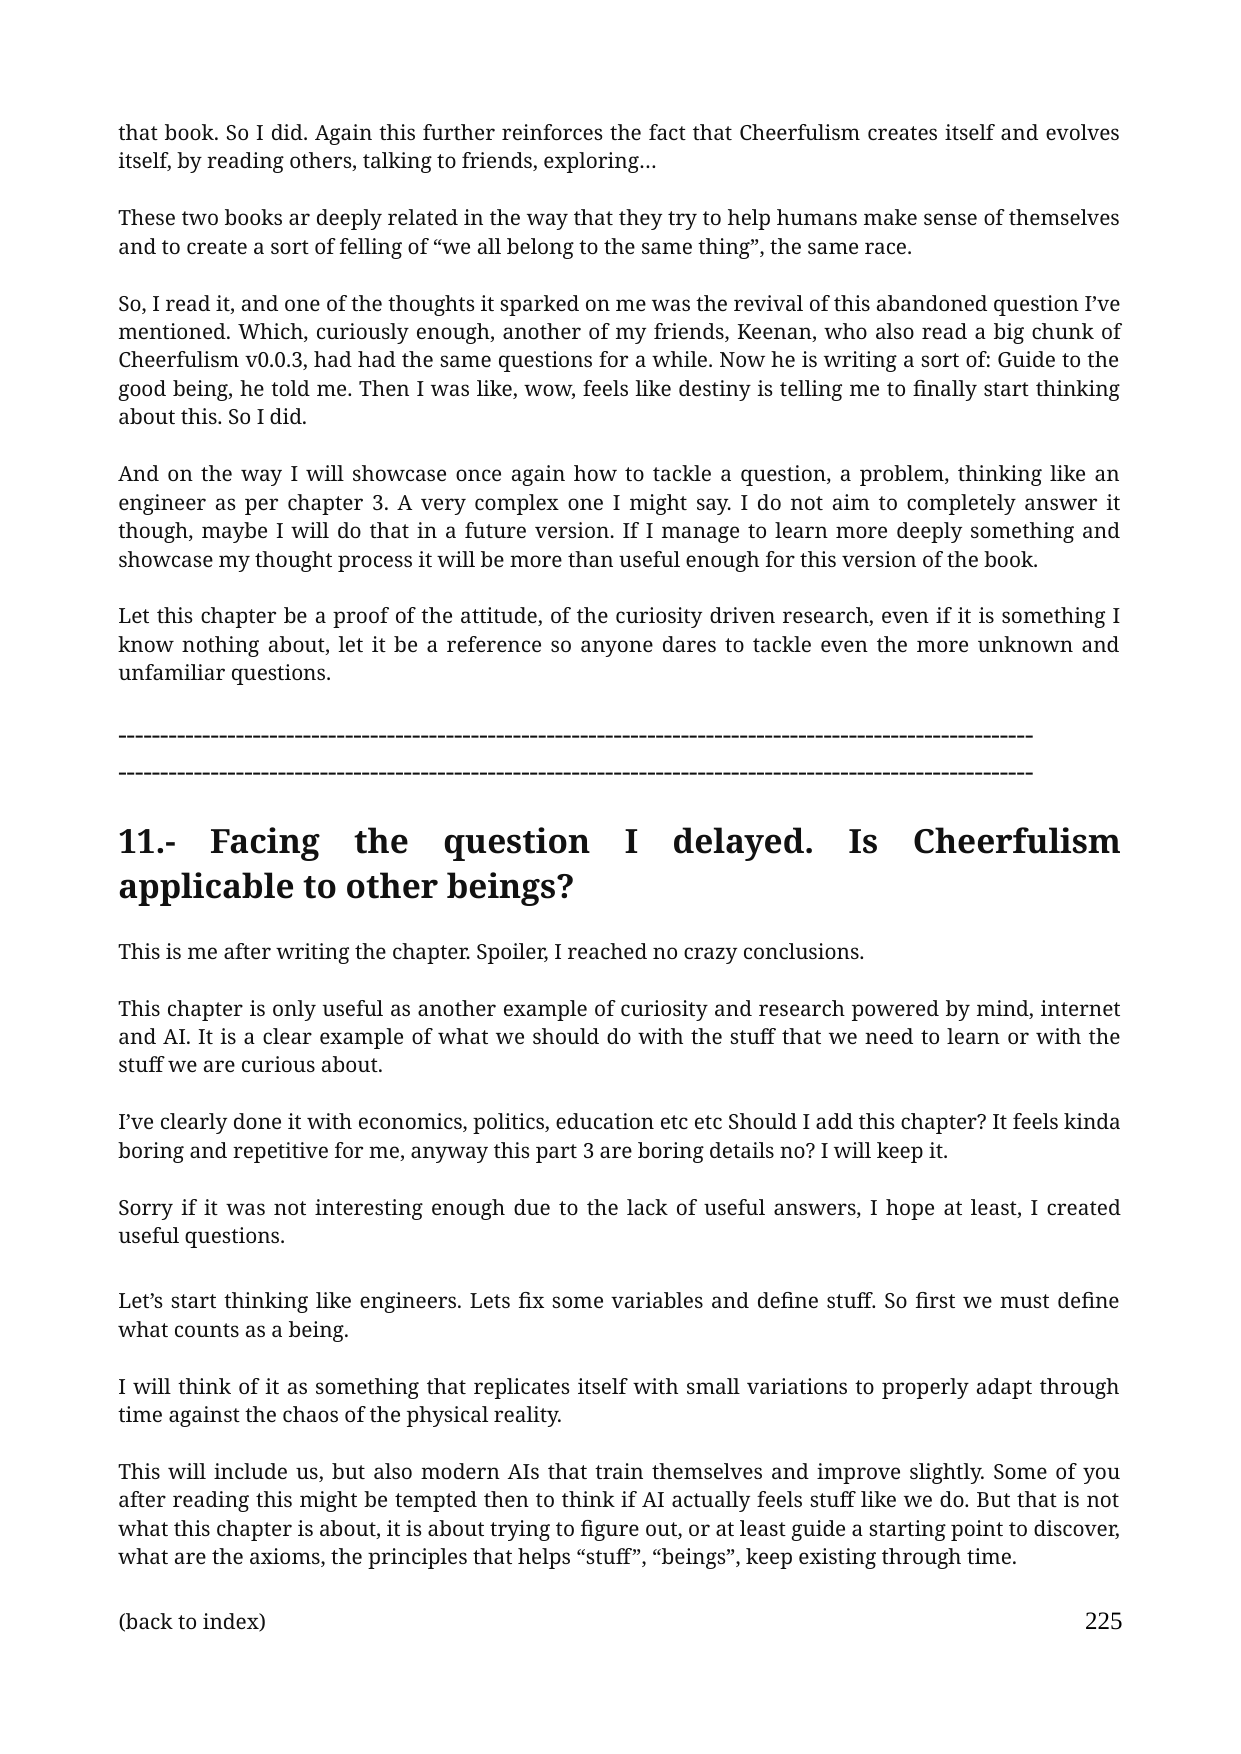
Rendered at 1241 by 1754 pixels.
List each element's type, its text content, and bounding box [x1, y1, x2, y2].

text These two books ar deeply related in the way that they try to help humans make sense of themselves and to create a sort of felling of “we all belong to the same thing”, the same race. [118, 203, 1122, 260]
text I will think of it as something that replicates itself with small variations to properly adapt through time against the chaos of the physical reality. [118, 1372, 1122, 1429]
text Let’s start thinking like engineers. Lets fix some variables and define stuff. So first we must define what counts as a being. [118, 1286, 1122, 1343]
text Let this chapter be a proof of the attitude, of the curiosity driven research, even if it is something I know nothing about, let it be a reference so anyone dares to tackle even the more unknown and unfamiliar questions. [118, 602, 1122, 687]
text ------------------------------------------------------------------------------------------------------------- [118, 715, 1122, 752]
text So, I read it, and one of the thoughts it sparked on me was the revival of this abandoned question I’ve mentioned. Which, curiously enough, another of my friends, Keenan, who also read a big chunk of Cheerfulism v0.0.3, had had the same questions for a while. Now he is writing a sort of: Guide to the good being, he told me. Then I was like, wow, feels like destiny is telling me to finally start thinking about this. So I did. [118, 289, 1122, 431]
text This will include us, but also modern AIs that train themselves and improve slightly. Some of you after reading this might be tempted then to think if AI actually feels stuff like we do. But that is not what this chapter is about, it is about trying to figure out, or at least guide a starting point to discover, what are the axioms, the principles that helps “stuff”, “beings”, keep existing through time. [118, 1457, 1122, 1571]
text I’ve clearly done it with economics, politics, education etc etc Should I add this chapter? It feels kinda boring and repetitive for me, anyway this part 3 are boring details no? I will keep it. [118, 1107, 1122, 1164]
text Sorry if it was not interesting enough due to the lack of useful answers, I hope at least, I created useful questions. [118, 1193, 1122, 1249]
text And on the way I will showcase once again how to tackle a question, a problem, thinking like an engineer as per chapter 3. A very complex one I might say. I do not aim to completely answer it though, maybe I will do that in a future version. If I manage to learn more deeply something and showcase my thought process it will be more than useful enough for this version of the book. [118, 459, 1122, 573]
text This chapter is only useful as another example of curiosity and research powered by mind, internet and AI. It is a clear example of what we should do with the stuff that we need to learn or with the stuff we are curious about. [118, 994, 1122, 1079]
text ------------------------------------------------------------------------------------------------------------- [118, 752, 1122, 789]
text that book. So I did. Again this further reinforces the fact that Cheerfulism creates itself and evolves itself, by reading others, talking to friends, exploring… [118, 118, 1122, 175]
text 11.- Facing the question I delayed. Is Cheerfulism applicable to other beings? [118, 817, 1122, 908]
text This is me after writing the chapter. Spoiler, I reached no crazy conclusions. [118, 937, 1122, 965]
